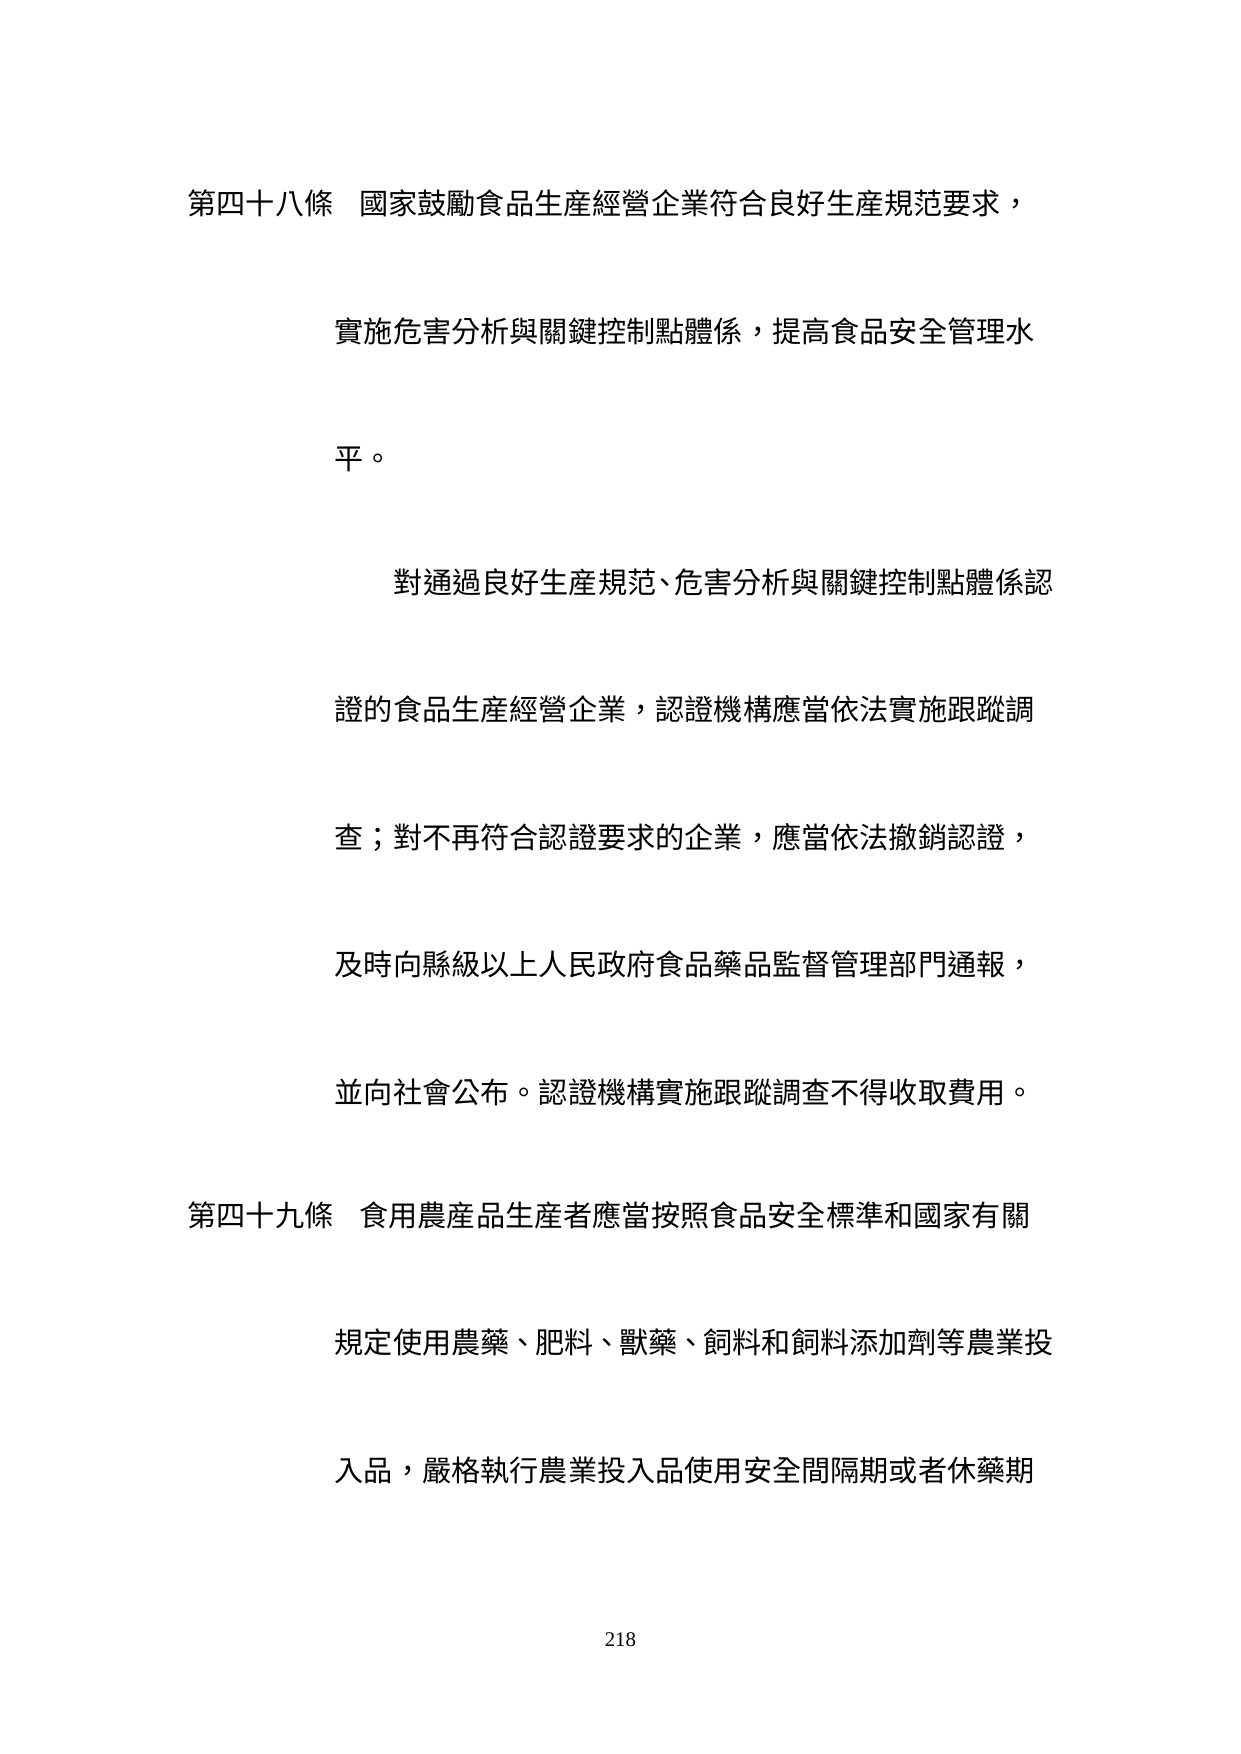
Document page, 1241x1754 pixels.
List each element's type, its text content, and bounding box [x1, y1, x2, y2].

subtitle 第四十八條 國家鼓勵食品生産經營企業符合良好生産規范要求，實施危害分析與關鍵控制點體係，提高食品安全管理水平。 [187, 164, 1053, 494]
subtitle 對通過良好生産規范、危害分析與關鍵控制點體係認證的食品生産經營企業，認證機構應當依法實施跟蹤調查；對不再符合認證要求的企業，應當依法撤銷認證，及時向縣級以上人民政府食品藥品監督管理部門通報，並向社會公布。認證機構實施跟蹤調查不得收取費用。 [334, 543, 1053, 1128]
subtitle 第四十九條 食用農産品生産者應當按照食品安全標準和國家有關規定使用農藥、肥料、獸藥、飼料和飼料添加劑等農業投入品，嚴格執行農業投入品使用安全間隔期或者休藥期 [187, 1176, 1053, 1506]
